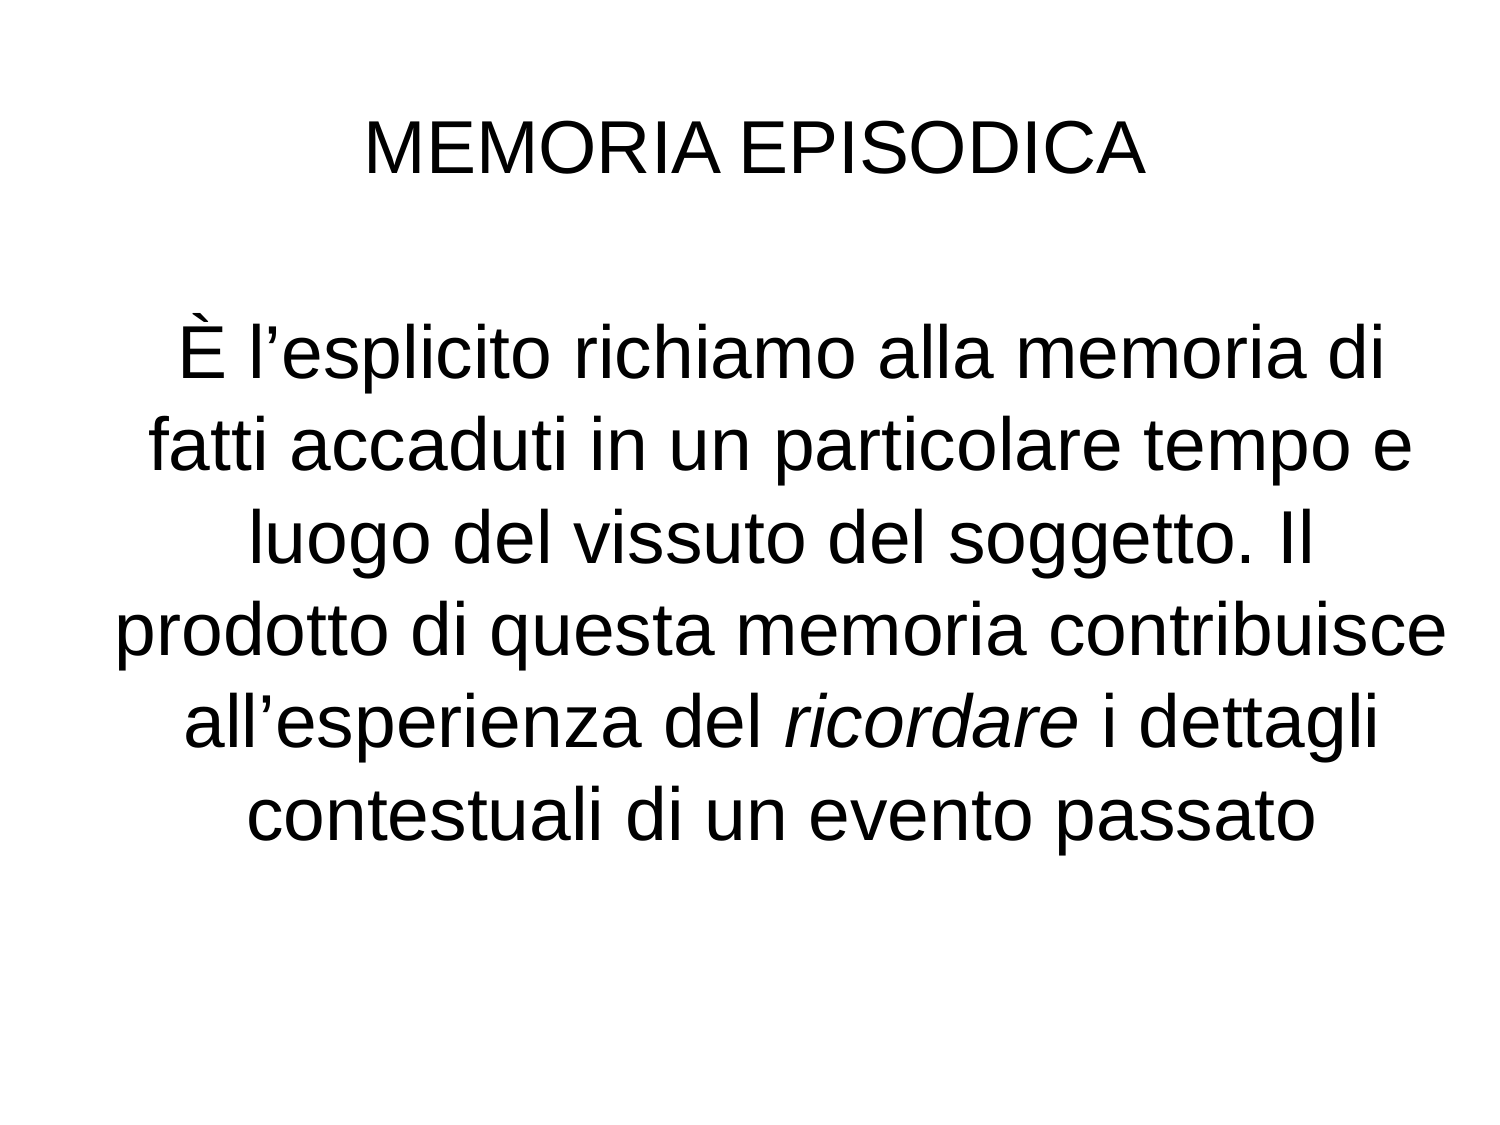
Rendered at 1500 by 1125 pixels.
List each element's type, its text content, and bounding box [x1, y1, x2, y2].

list È l’esplicito richiamo alla memoria di fatti accaduti in un particolare tempo e luogo del vissuto del soggetto. Il prodotto di questa memoria contribuisce all’esperienza del ricordare i dettagli contestuali di un evento passato [107, 302, 1458, 1045]
title MEMORIA EPISODICA [80, 53, 1431, 242]
